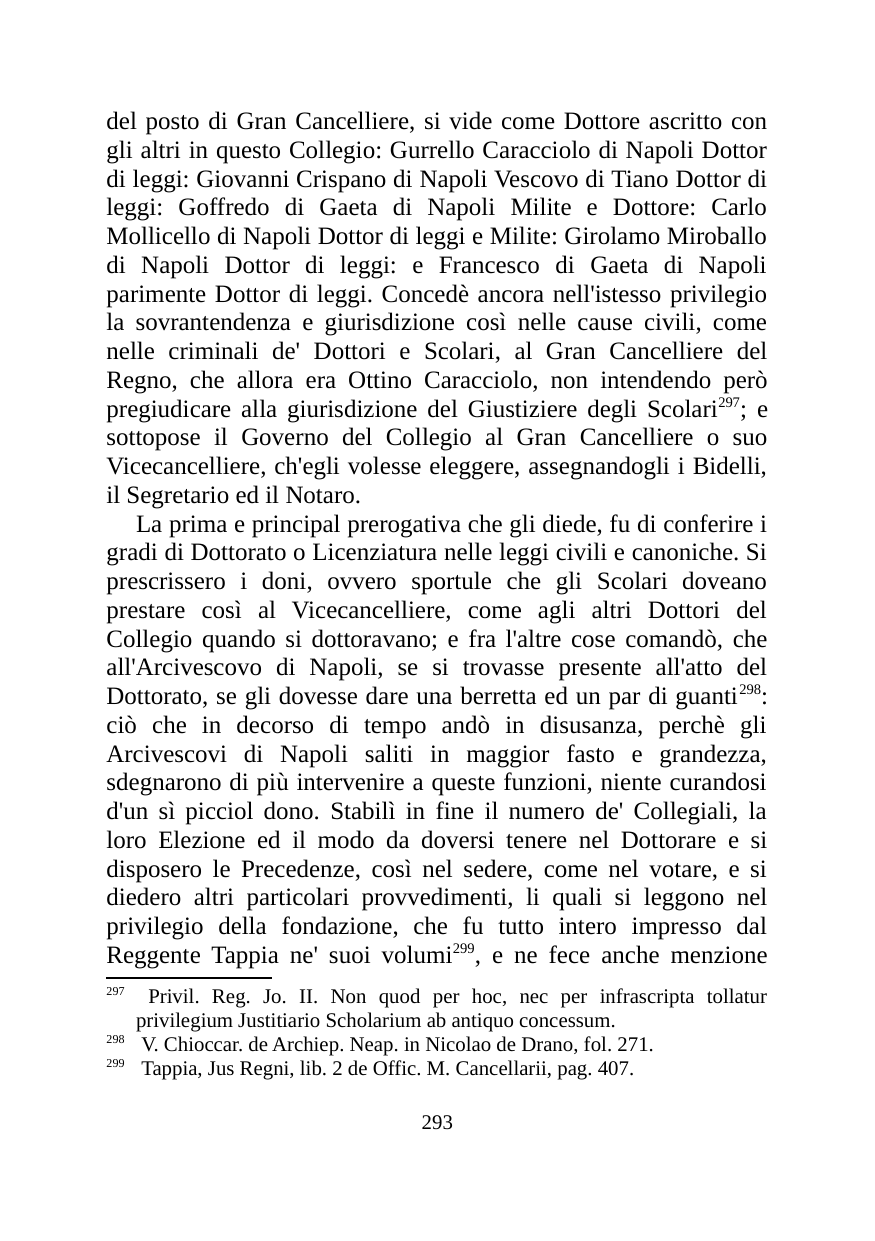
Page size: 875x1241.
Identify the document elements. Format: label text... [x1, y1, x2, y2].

text Privil. Reg. Jo. II. Non quod per hoc, nec per infrascripta tollatur privilegium Justitiario Scholarium ab antiquo concessum. [106, 984, 768, 1032]
text del posto di Gran Cancelliere, si vide come Dottore ascritto con gli altri in questo Collegio: Gurrello Caracciolo di Napoli Dottor di leggi: Giovanni Crispano di Napoli Vescovo di Tiano Dottor di leggi: Goffredo di Gaeta di Napoli Milite e Dottore: Carlo Mollicello di Napoli Dottor di leggi e Milite: Girolamo Miroballo di Napoli Dottor di leggi: e Francesco di Gaeta di Napoli parimente Dottor di leggi. Concedè ancora nell'istesso privilegio la sovrantendenza e giurisdizione così nelle cause civili, come nelle criminali de' Dottori e Scolari, al Gran Cancelliere del Regno, che allora era Ottino Caracciolo, non intendendo però pregiudicare alla giurisdizione del Giustiziere degli Scolari; e sottopose il Governo del Collegio al Gran Cancelliere o suo Vicecancelliere, ch'egli volesse eleggere, assegnandogli i Bidelli, il Segretario ed il Notaro. [106, 106, 768, 509]
text V. Chioccar. de Archiep. Neap. in Nicolao de Drano, fol. 271. [106, 1032, 768, 1056]
text Tappia, Jus Regni, lib. 2 de Offic. M. Cancellarii, pag. 407. [106, 1056, 768, 1080]
text La prima e principal prerogativa che gli diede, fu di conferire i gradi di Dottorato o Licenziatura nelle leggi civili e canoniche. Si prescrissero i doni, ovvero sportule che gli Scolari doveano prestare così al Vicecancelliere, come agli altri Dottori del Collegio quando si dottoravano; e fra l'altre cose comandò, che all'Arcivescovo di Napoli, se si trovasse presente all'atto del Dottorato, se gli dovesse dare una berretta ed un par di guanti: ciò che in decorso di tempo andò in disusanza, perchè gli Arcivescovi di Napoli saliti in maggior fasto e grandezza, sdegnarono di più intervenire a queste funzioni, niente curandosi d'un sì picciol dono. Stabilì in fine il numero de' Collegiali, la loro Elezione ed il modo da doversi tenere nel Dottorare e si disposero le Precedenze, così nel sedere, come nel votare, e si diedero altri particolari provvedimenti, li quali si leggono nel privilegio della fondazione, che fu tutto intero impresso dal Reggente Tappia ne' suoi volumi, e ne fece anche menzione [106, 509, 768, 969]
